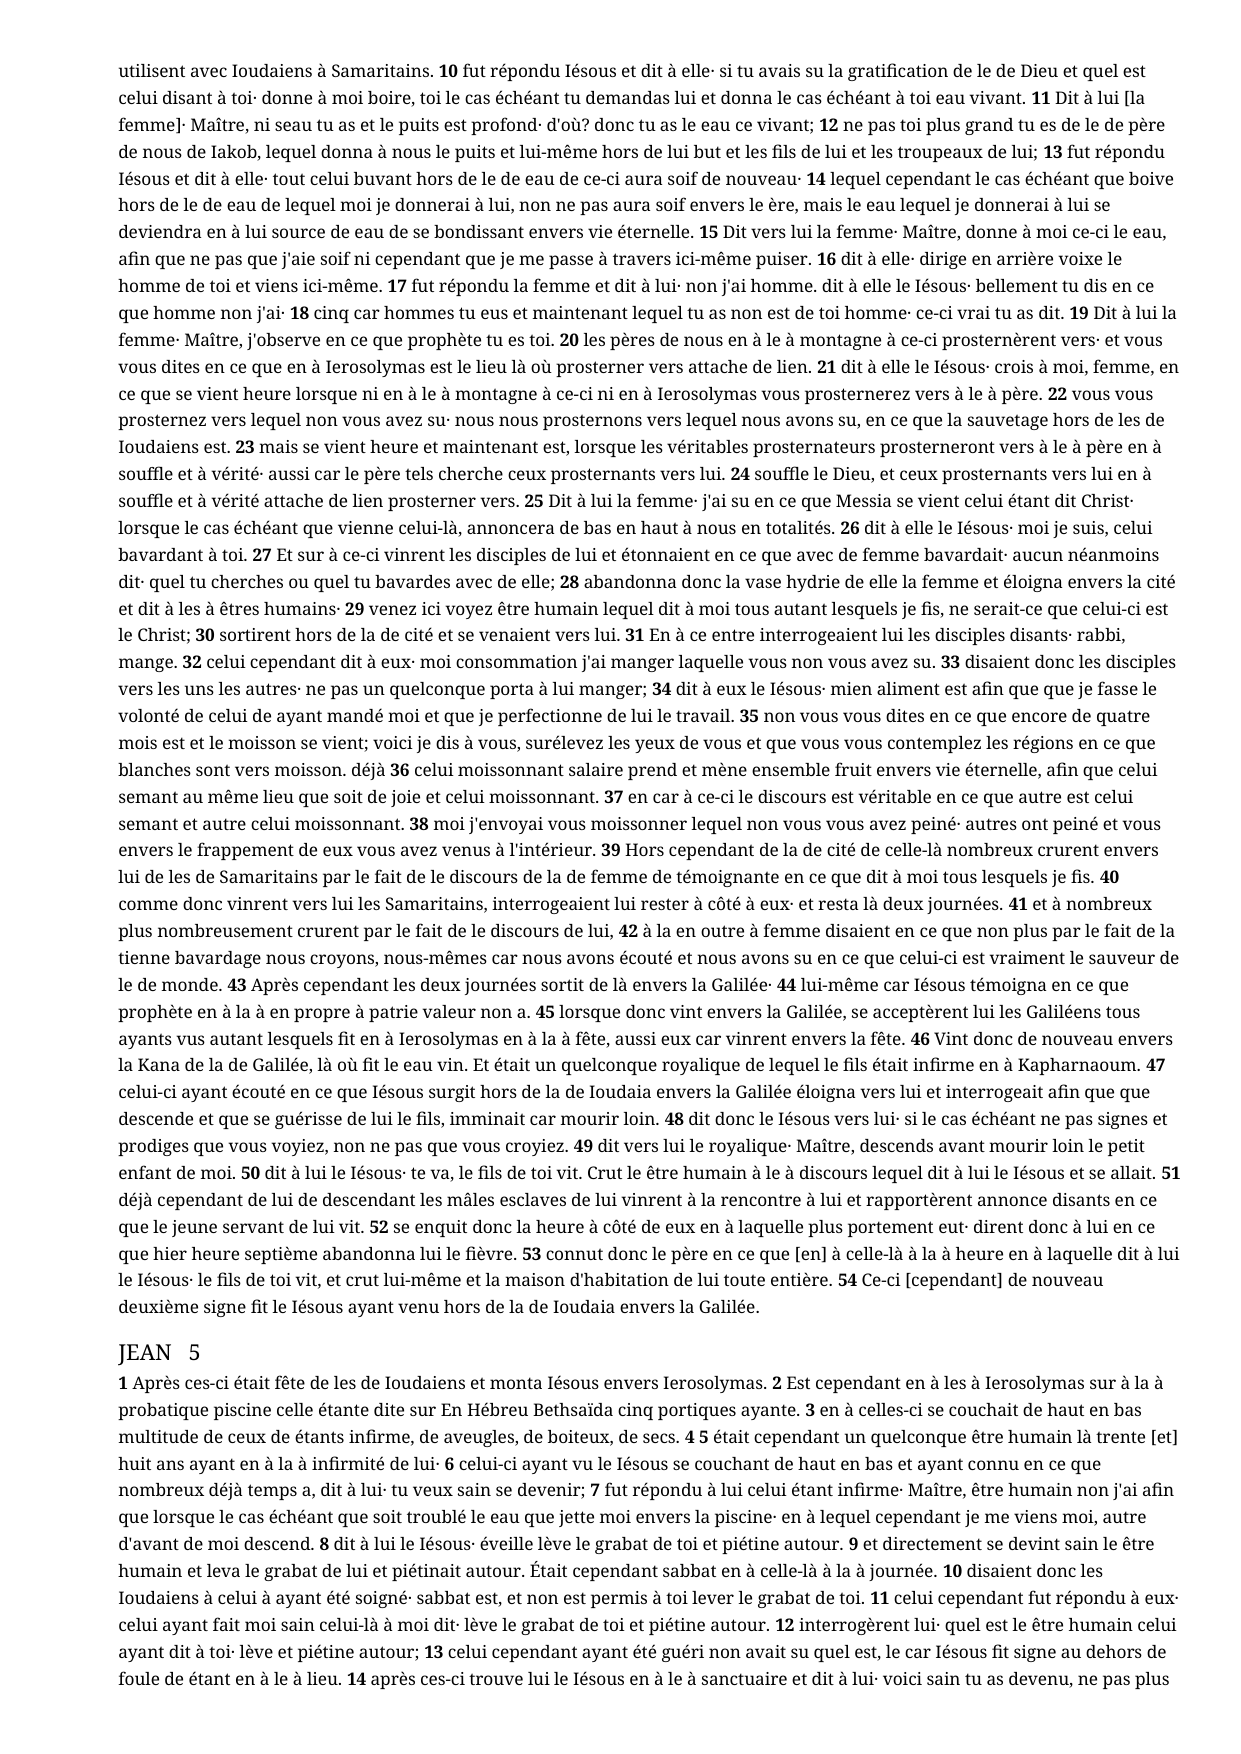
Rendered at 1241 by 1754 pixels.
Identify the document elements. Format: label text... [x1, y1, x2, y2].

text JEAN 5 [118, 1337, 1181, 1367]
text utilisent avec Ioudaiens à Samaritains. 10 fut répondu Iésous et dit à elle· si tu avais su la gratification de le de Dieu et quel est celui disant à toi· donne à moi boire, toi le cas échéant tu demandas lui et donna le cas échéant à toi eau vivant. 11 Dit à lui [la femme]· Maître, ni seau tu as et le puits est profond· d'où? donc tu as le eau ce vivant; 12 ne pas toi plus grand tu es de le de père de nous de Iakob, lequel donna à nous le puits et lui-même hors de lui but et les fils de lui et les troupeaux de lui; 13 fut répondu Iésous et dit à elle· tout celui buvant hors de le de eau de ce-ci aura soif de nouveau· 14 lequel cependant le cas échéant que boive hors de le de eau de lequel moi je donnerai à lui, non ne pas aura soif envers le ère, mais le eau lequel je donnerai à lui se deviendra en à lui source de eau de se bondissant envers vie éternelle. 15 Dit vers lui la femme· Maître, donne à moi ce-ci le eau, afin que ne pas que j'aie soif ni cependant que je me passe à travers ici-même puiser. 16 dit à elle· dirige en arrière voixe le homme de toi et viens ici-même. 17 fut répondu la femme et dit à lui· non j'ai homme. dit à elle le Iésous· bellement tu dis en ce que homme non j'ai· 18 cinq car hommes tu eus et maintenant lequel tu as non est de toi homme· ce-ci vrai tu as dit. 19 Dit à lui la femme· Maître, j'observe en ce que prophète tu es toi. 20 les pères de nous en à le à montagne à ce-ci prosternèrent vers· et vous vous dites en ce que en à Ierosolymas est le lieu là où prosterner vers attache de lien. 21 dit à elle le Iésous· crois à moi, femme, en ce que se vient heure lorsque ni en à le à montagne à ce-ci ni en à Ierosolymas vous prosternerez vers à le à père. 22 vous vous prosternez vers lequel non vous avez su· nous nous prosternons vers lequel nous avons su, en ce que la sauvetage hors de les de Ioudaiens est. 23 mais se vient heure et maintenant est, lorsque les véritables prosternateurs prosterneront vers à le à père en à souffle et à vérité· aussi car le père tels cherche ceux prosternants vers lui. 24 souffle le Dieu, et ceux prosternants vers lui en à souffle et à vérité attache de lien prosterner vers. 25 Dit à lui la femme· j'ai su en ce que Messia se vient celui étant dit Christ· lorsque le cas échéant que vienne celui-là, annoncera de bas en haut à nous en totalités. 26 dit à elle le Iésous· moi je suis, celui bavardant à toi. 27 Et sur à ce-ci vinrent les disciples de lui et étonnaient en ce que avec de femme bavardait· aucun néanmoins dit· quel tu cherches ou quel tu bavardes avec de elle; 28 abandonna donc la vase hydrie de elle la femme et éloigna envers la cité et dit à les à êtres humains· 29 venez ici voyez être humain lequel dit à moi tous autant lesquels je fis, ne serait-ce que celui-ci est le Christ; 30 sortirent hors de la de cité et se venaient vers lui. 31 En à ce entre interrogeaient lui les disciples disants· rabbi, mange. 32 celui cependant dit à eux· moi consommation j'ai manger laquelle vous non vous avez su. 33 disaient donc les disciples vers les uns les autres· ne pas un quelconque porta à lui manger; 34 dit à eux le Iésous· mien aliment est afin que que je fasse le volonté de celui de ayant mandé moi et que je perfectionne de lui le travail. 35 non vous vous dites en ce que encore de quatre mois est et le moisson se vient; voici je dis à vous, surélevez les yeux de vous et que vous vous contemplez les régions en ce que blanches sont vers moisson. déjà 36 celui moissonnant salaire prend et mène ensemble fruit envers vie éternelle, afin que celui semant au même lieu que soit de joie et celui moissonnant. 37 en car à ce-ci le discours est véritable en ce que autre est celui semant et autre celui moissonnant. 38 moi j'envoyai vous moissonner lequel non vous vous avez peiné· autres ont peiné et vous envers le frappement de eux vous avez venus à l'intérieur. 39 Hors cependant de la de cité de celle-là nombreux crurent envers lui de les de Samaritains par le fait de le discours de la de femme de témoignante en ce que dit à moi tous lesquels je fis. 40 comme donc vinrent vers lui les Samaritains, interrogeaient lui rester à côté à eux· et resta là deux journées. 41 et à nombreux plus nombreusement crurent par le fait de le discours de lui, 42 à la en outre à femme disaient en ce que non plus par le fait de la tienne bavardage nous croyons, nous-mêmes car nous avons écouté et nous avons su en ce que celui-ci est vraiment le sauveur de le de monde. 43 Après cependant les deux journées sortit de là envers la Galilée· 44 lui-même car Iésous témoigna en ce que prophète en à la à en propre à patrie valeur non a. 45 lorsque donc vint envers la Galilée, se acceptèrent lui les Galiléens tous ayants vus autant lesquels fit en à Ierosolymas en à la à fête, aussi eux car vinrent envers la fête. 46 Vint donc de nouveau envers la Kana de la de Galilée, là où fit le eau vin. Et était un quelconque royalique de lequel le fils était infirme en à Kapharnaoum. 47 celui-ci ayant écouté en ce que Iésous surgit hors de la de Ioudaia envers la Galilée éloigna vers lui et interrogeait afin que que descende et que se guérisse de lui le fils, imminait car mourir loin. 48 dit donc le Iésous vers lui· si le cas échéant ne pas signes et prodiges que vous voyiez, non ne pas que vous croyiez. 49 dit vers lui le royalique· Maître, descends avant mourir loin le petit enfant de moi. 50 dit à lui le Iésous· te va, le fils de toi vit. Crut le être humain à le à discours lequel dit à lui le Iésous et se allait. 51 déjà cependant de lui de descendant les mâles esclaves de lui vinrent à la rencontre à lui et rapportèrent annonce disants en ce que le jeune servant de lui vit. 52 se enquit donc la heure à côté de eux en à laquelle plus portement eut· dirent donc à lui en ce que hier heure septième abandonna lui le fièvre. 53 connut donc le père en ce que [en] à celle-là à la à heure en à laquelle dit à lui le Iésous· le fils de toi vit, et crut lui-même et la maison d'habitation de lui toute entière. 54 Ce-ci [cependant] de nouveau deuxième signe fit le Iésous ayant venu hors de la de Ioudaia envers la Galilée. [118, 59, 1181, 1319]
text 1 Après ces-ci était fête de les de Ioudaiens et monta Iésous envers Ierosolymas. 2 Est cependant en à les à Ierosolymas sur à la à probatique piscine celle étante dite sur En Hébreu Bethsaïda cinq portiques ayante. 3 en à celles-ci se couchait de haut en bas multitude de ceux de étants infirme, de aveugles, de boiteux, de secs. 4 5 était cependant un quelconque être humain là trente [et] huit ans ayant en à la à infirmité de lui· 6 celui-ci ayant vu le Iésous se couchant de haut en bas et ayant connu en ce que nombreux déjà temps a, dit à lui· tu veux sain se devenir; 7 fut répondu à lui celui étant infirme· Maître, être humain non j'ai afin que lorsque le cas échéant que soit troublé le eau que jette moi envers la piscine· en à lequel cependant je me viens moi, autre d'avant de moi descend. 8 dit à lui le Iésous· éveille lève le grabat de toi et piétine autour. 9 et directement se devint sain le être humain et leva le grabat de lui et piétinait autour. Était cependant sabbat en à celle-là à la à journée. 10 disaient donc les Ioudaiens à celui à ayant été soigné· sabbat est, et non est permis à toi lever le grabat de toi. 11 celui cependant fut répondu à eux· celui ayant fait moi sain celui-là à moi dit· lève le grabat de toi et piétine autour. 12 interrogèrent lui· quel est le être humain celui ayant dit à toi· lève et piétine autour; 13 celui cependant ayant été guéri non avait su quel est, le car Iésous fit signe au dehors de foule de étant en à le à lieu. 14 après ces-ci trouve lui le Iésous en à le à sanctuaire et dit à lui· voici sain tu as devenu, ne pas plus [118, 1371, 1181, 1690]
